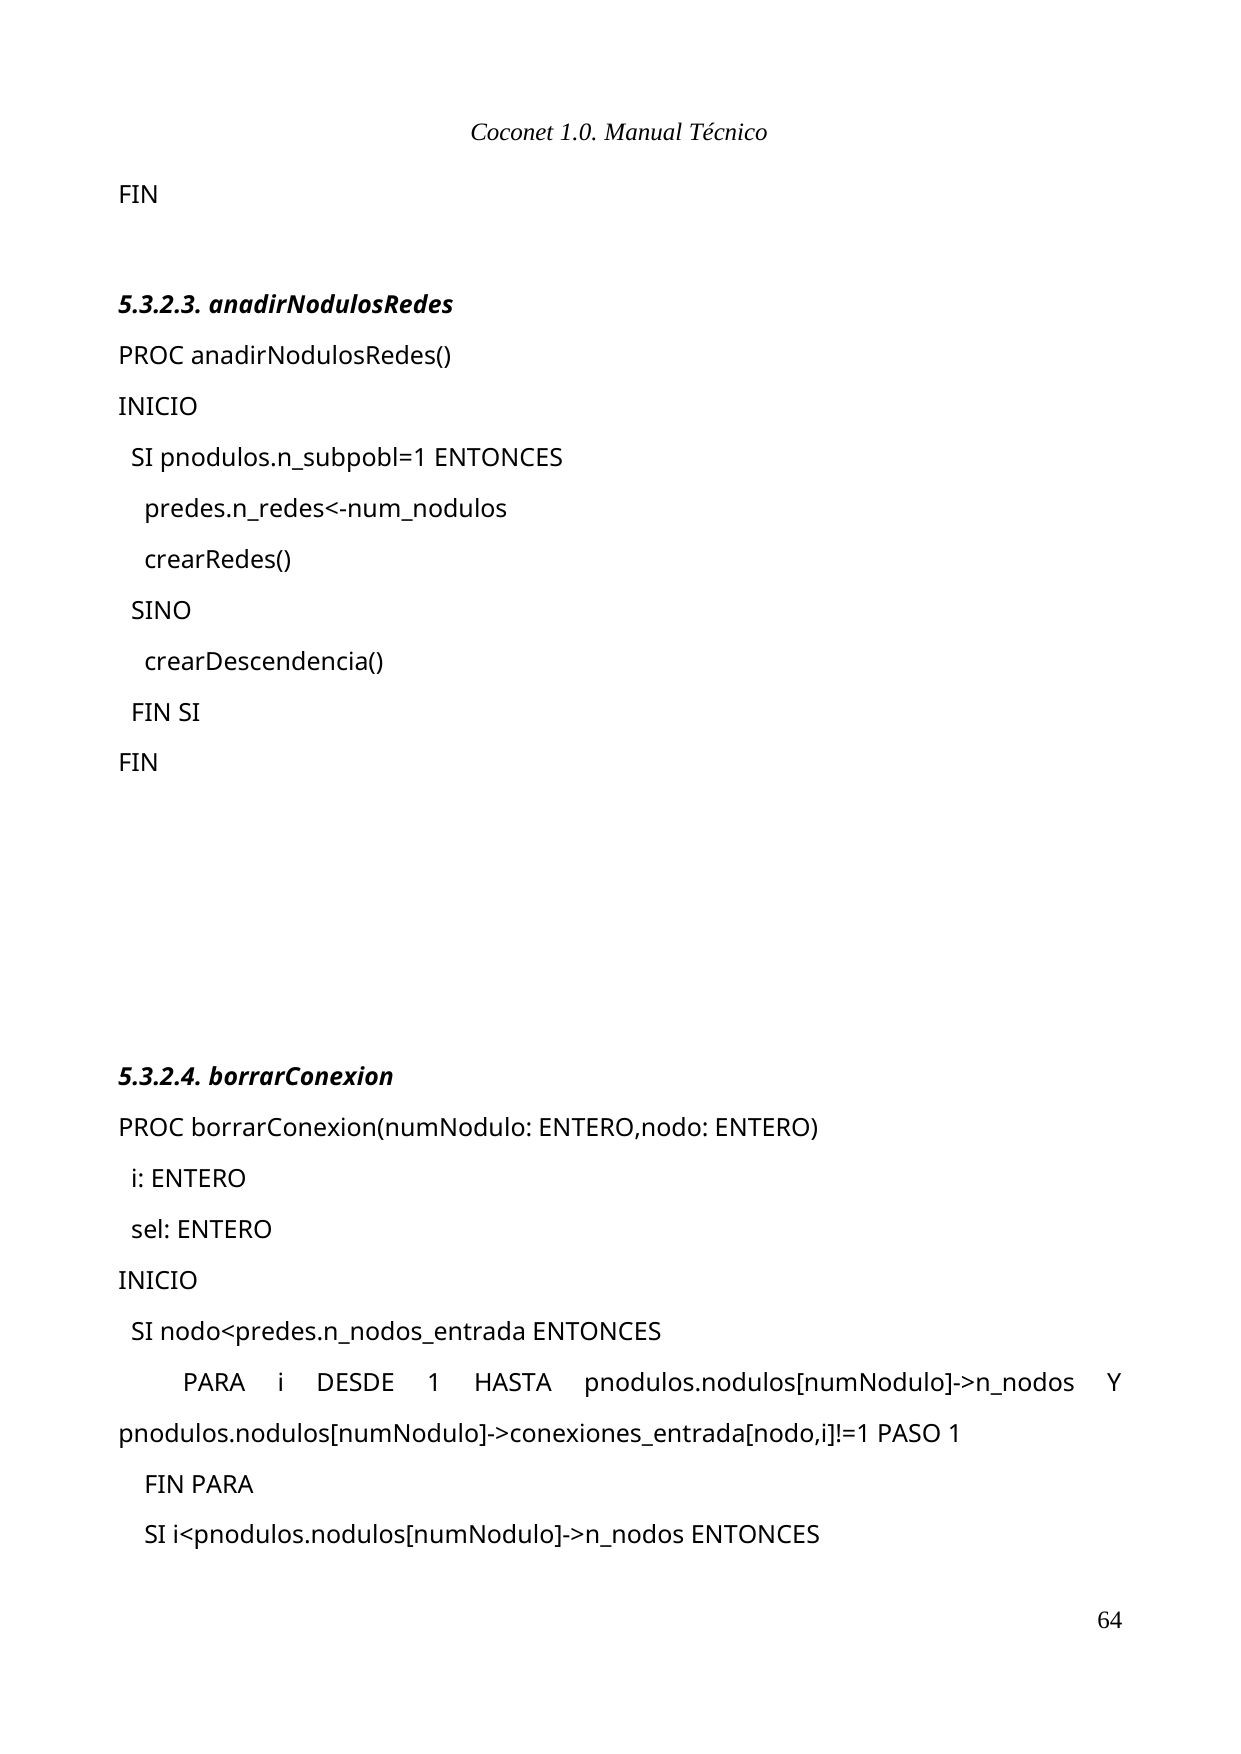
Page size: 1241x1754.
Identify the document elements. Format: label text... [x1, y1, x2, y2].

text PROC borrarConexion(numNodulo: ENTERO,nodo: ENTERO) [118, 1110, 1122, 1144]
text INICIO [118, 1263, 1122, 1297]
text crearRedes() [118, 542, 1122, 576]
text PROC anadirNodulosRedes() [118, 338, 1122, 372]
text FIN [118, 745, 1122, 779]
text predes.n_redes<-num_nodulos [118, 491, 1122, 525]
text FIN [118, 177, 1122, 211]
text FIN PARA [118, 1467, 1122, 1501]
text SI i<pnodulos.nodulos[numNodulo]->n_nodos ENTONCES [118, 1517, 1122, 1551]
text SI nodo<predes.n_nodos_entrada ENTONCES [118, 1314, 1122, 1348]
subtitle 5.3.2.3. anadirNodulosRedes [118, 287, 1122, 321]
text PARA i DESDE 1 HASTA pnodulos.nodulos[numNodulo]->n_nodos Y pnodulos.nodulos[numNodulo]->conexiones_entrada[nodo,i]!=1 PASO 1 [118, 1365, 1122, 1449]
text sel: ENTERO [118, 1212, 1122, 1246]
text crearDescendencia() [118, 643, 1122, 677]
text INICIO [118, 389, 1122, 423]
text i: ENTERO [118, 1161, 1122, 1195]
subtitle 5.3.2.4. borrarConexion [118, 1059, 1122, 1093]
text SINO [118, 593, 1122, 627]
text FIN SI [118, 694, 1122, 728]
text SI pnodulos.n_subpobl=1 ENTONCES [118, 440, 1122, 474]
